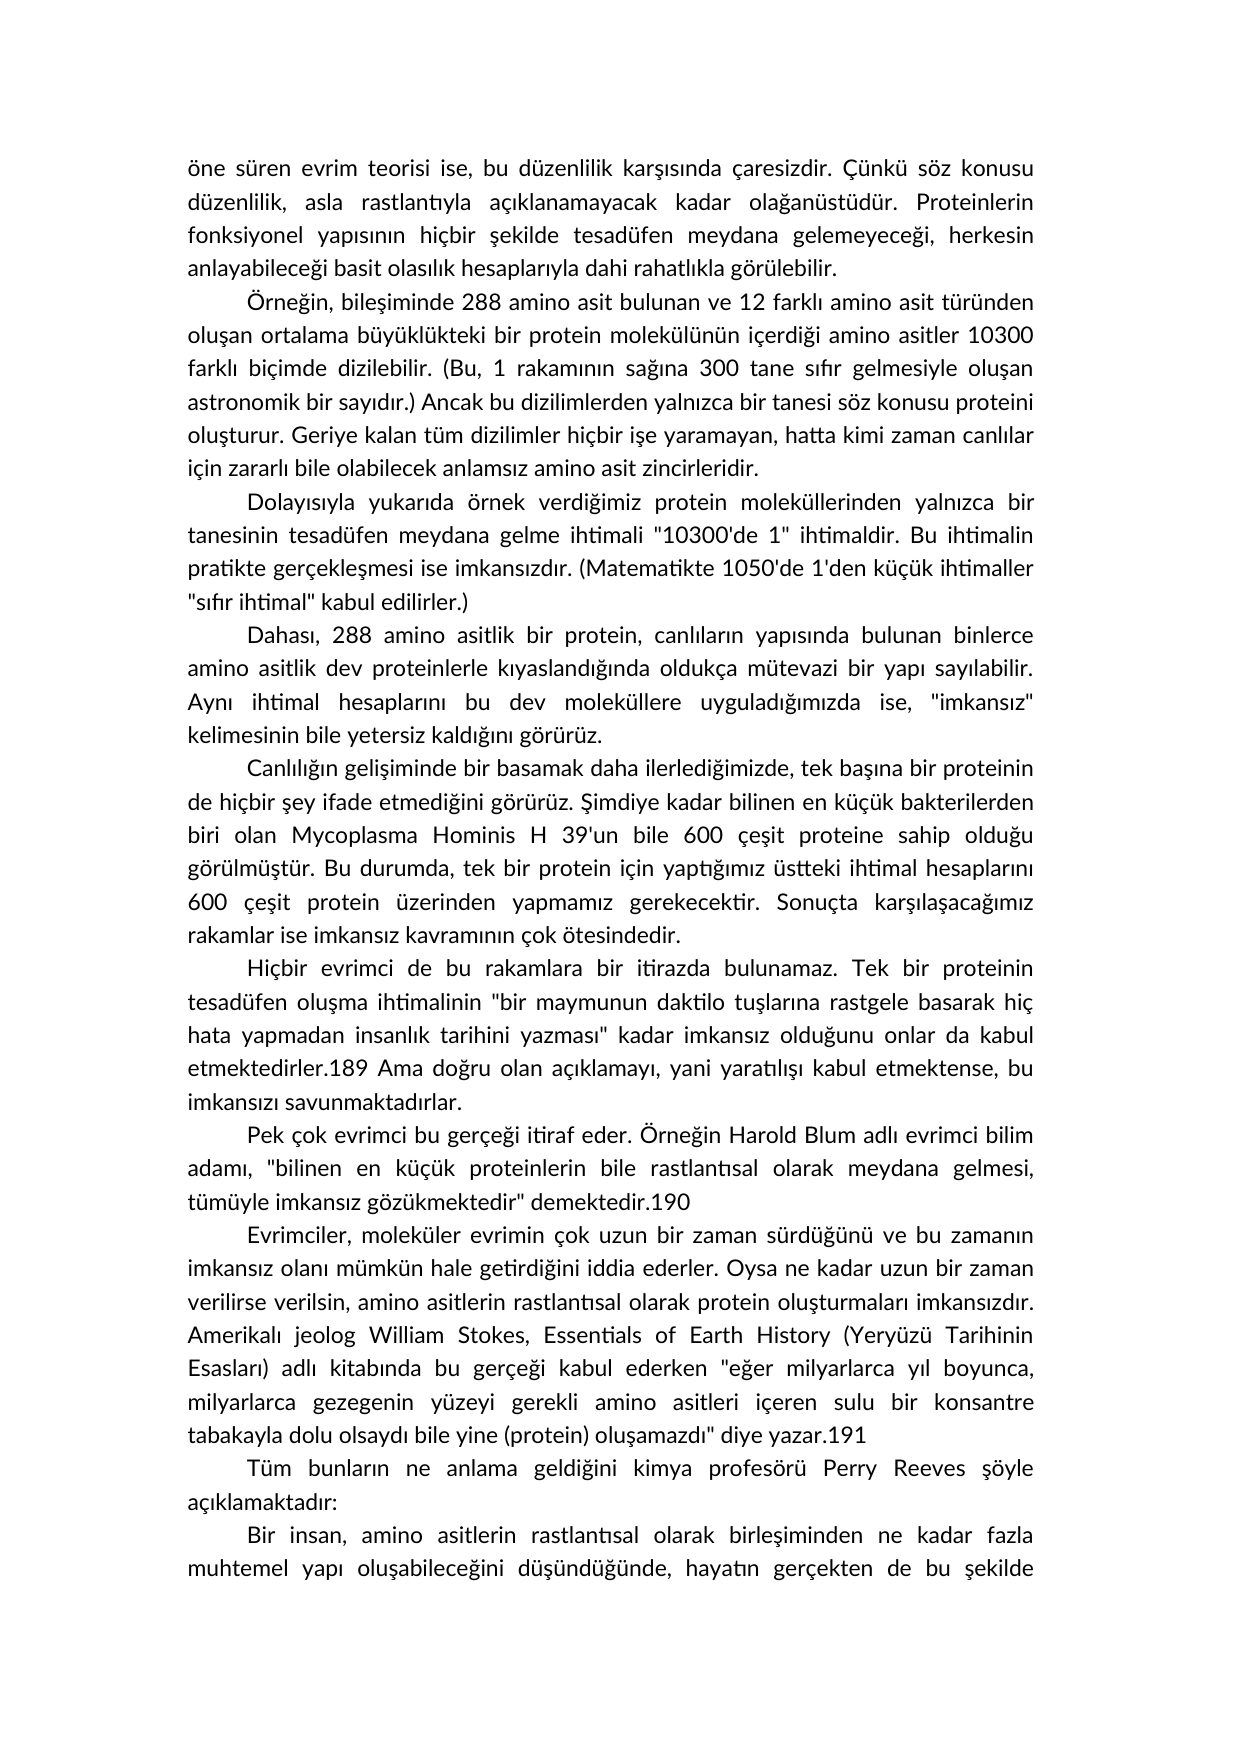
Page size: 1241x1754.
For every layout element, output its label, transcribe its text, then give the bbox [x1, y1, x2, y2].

text Pek çok evrimci bu gerçeği itiraf eder. Örneğin Harold Blum adlı evrimci bilim adamı, "bilinen en küçük proteinlerin bile rastlantısal olarak meydana gelmesi, tümüyle imkansız gözükmektedir" demektedir.190 [187, 1117, 1035, 1217]
text öne süren evrim teorisi ise, bu düzenlilik karşısında çaresizdir. Çünkü söz konusu düzenlilik, asla rastlantıyla açıklanamayacak kadar olağanüstüdür. Proteinlerin fonksiyonel yapısının hiçbir şekilde tesadüfen meydana gelemeyeceği, herkesin anlayabileceği basit olasılık hesaplarıyla dahi rahatlıkla görülebilir. [187, 150, 1035, 283]
text Dolayısıyla yukarıda örnek verdiğimiz protein moleküllerinden yalnızca bir tanesinin tesadüfen meydana gelme ihtimali "10300'de 1" ihtimaldir. Bu ihtimalin pratikte gerçekleşmesi ise imkansızdır. (Matematikte 1050'de 1'den küçük ihtimaller "sıfır ihtimal" kabul edilirler.) [187, 483, 1035, 617]
text Dahası, 288 amino asitlik bir protein, canlıların yapısında bulunan binlerce amino asitlik dev proteinlerle kıyaslandığında oldukça mütevazi bir yapı sayılabilir. Aynı ihtimal hesaplarını bu dev moleküllere uyguladığımızda ise, "imkansız" kelimesinin bile yetersiz kaldığını görürüz. [187, 617, 1035, 750]
text Örneğin, bileşiminde 288 amino asit bulunan ve 12 farklı amino asit türünden oluşan ortalama büyüklükteki bir protein molekülünün içerdiği amino asitler 10300 farklı biçimde dizilebilir. (Bu, 1 rakamının sağına 300 tane sıfır gelmesiyle oluşan astronomik bir sayıdır.) Ancak bu dizilimlerden yalnızca bir tanesi söz konusu proteini oluşturur. Geriye kalan tüm dizilimler hiçbir işe yaramayan, hatta kimi zaman canlılar için zararlı bile olabilecek anlamsız amino asit zincirleridir. [187, 283, 1035, 483]
text Canlılığın gelişiminde bir basamak daha ilerlediğimizde, tek başına bir proteinin de hiçbir şey ifade etmediğini görürüz. Şimdiye kadar bilinen en küçük bakterilerden biri olan Mycoplasma Hominis H 39'un bile 600 çeşit proteine sahip olduğu görülmüştür. Bu durumda, tek bir protein için yaptığımız üstteki ihtimal hesaplarını 600 çeşit protein üzerinden yapmamız gerekecektir. Sonuçta karşılaşacağımız rakamlar ise imkansız kavramının çok ötesindedir. [187, 750, 1035, 950]
text Bir insan, amino asitlerin rastlantısal olarak birleşiminden ne kadar fazla muhtemel yapı oluşabileceğini düşündüğünde, hayatın gerçekten de bu şekilde [187, 1517, 1035, 1583]
text Evrimciler, moleküler evrimin çok uzun bir zaman sürdüğünü ve bu zamanın imkansız olanı mümkün hale getirdiğini iddia ederler. Oysa ne kadar uzun bir zaman verilirse verilsin, amino asitlerin rastlantısal olarak protein oluşturmaları imkansızdır. Amerikalı jeolog William Stokes, Essentials of Earth History (Yeryüzü Tarihinin Esasları) adlı kitabında bu gerçeği kabul ederken "eğer milyarlarca yıl boyunca, milyarlarca gezegenin yüzeyi gerekli amino asitleri içeren sulu bir konsantre tabakayla dolu olsaydı bile yine (protein) oluşamazdı" diye yazar.191 [187, 1217, 1035, 1450]
text Hiçbir evrimci de bu rakamlara bir itirazda bulunamaz. Tek bir proteinin tesadüfen oluşma ihtimalinin "bir maymunun daktilo tuşlarına rastgele basarak hiç hata yapmadan insanlık tarihini yazması" kadar imkansız olduğunu onlar da kabul etmektedirler.189 Ama doğru olan açıklamayı, yani yaratılışı kabul etmektense, bu imkansızı savunmaktadırlar. [187, 950, 1035, 1117]
text Tüm bunların ne anlama geldiğini kimya profesörü Perry Reeves şöyle açıklamaktadır: [187, 1450, 1035, 1517]
